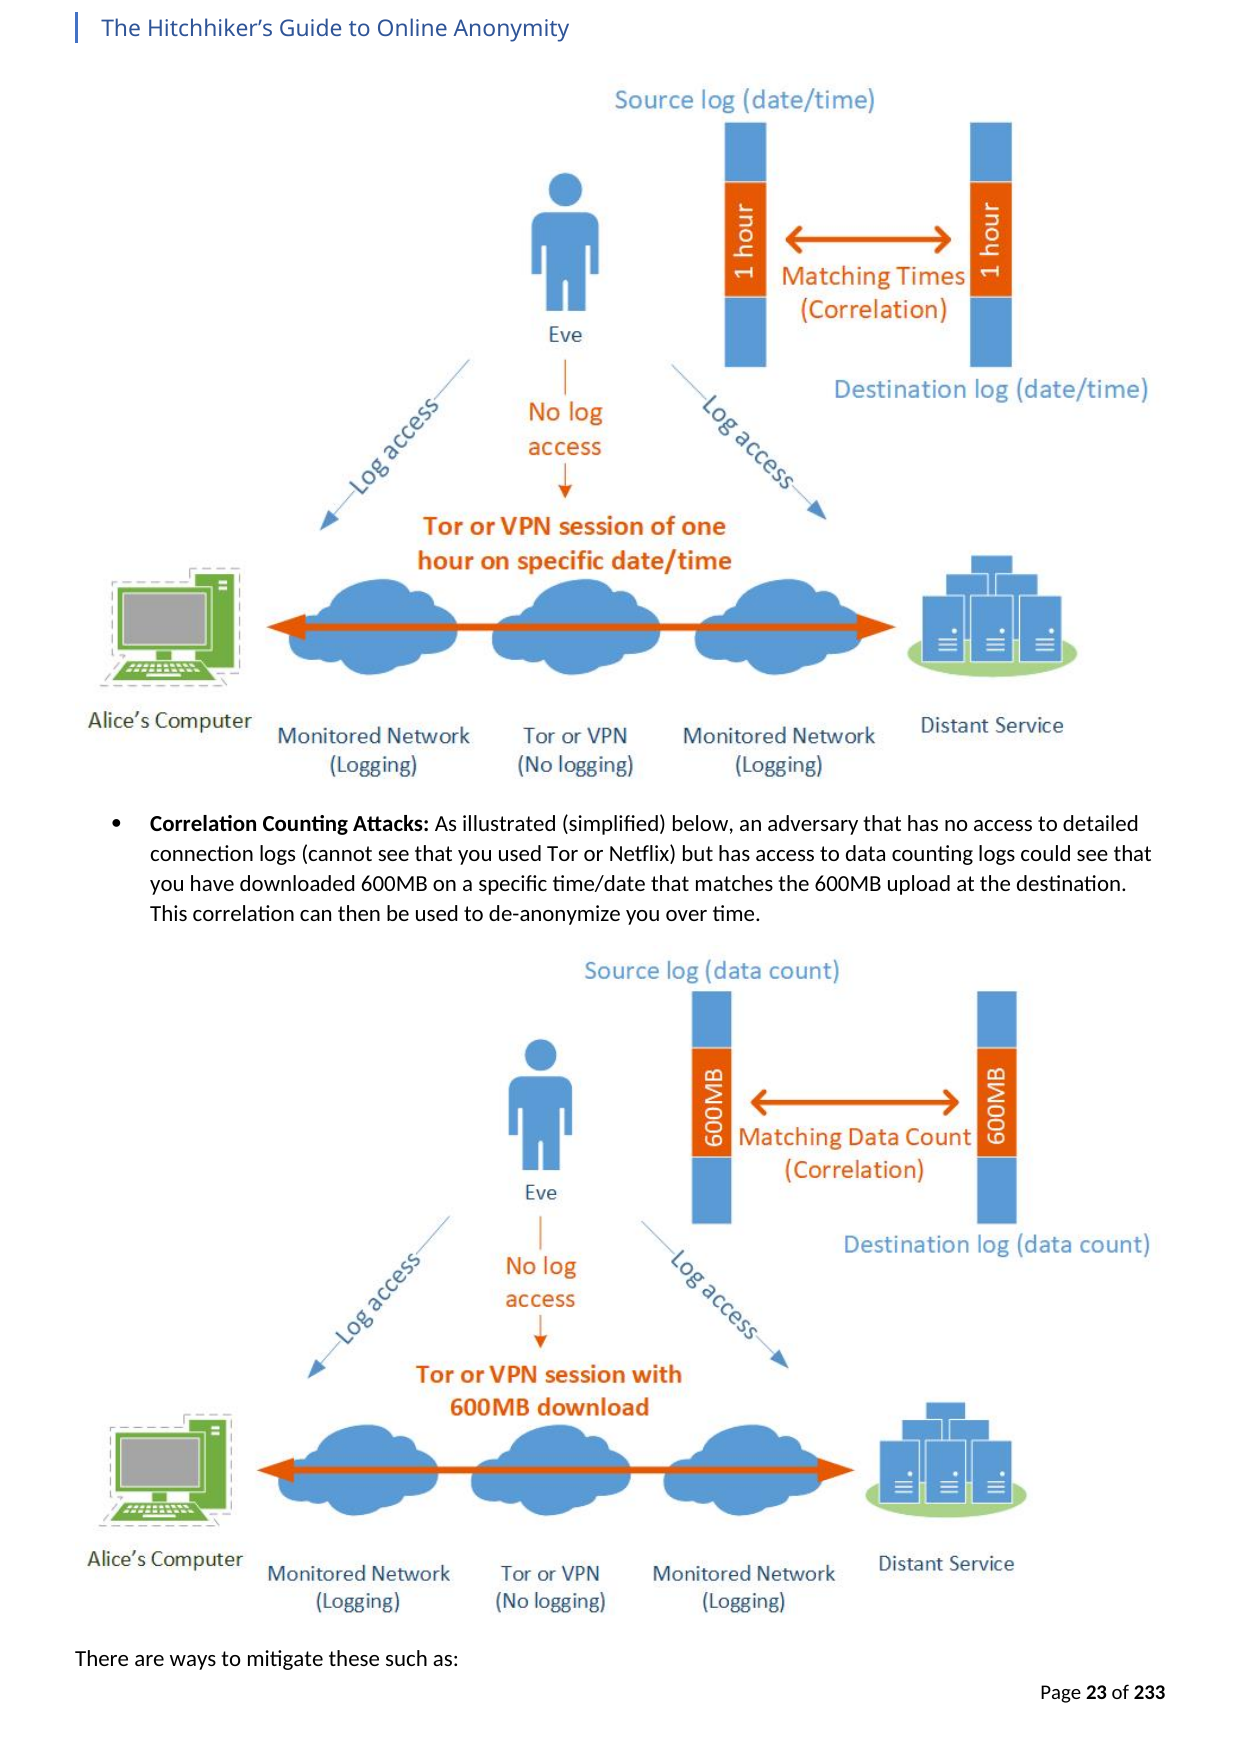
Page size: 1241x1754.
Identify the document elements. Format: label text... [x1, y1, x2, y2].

picture [75, 74, 1164, 791]
picture [75, 945, 1165, 1626]
text There are ways to mitigate these such as: [75, 1644, 1165, 1672]
list Correlation Counting Attacks: As illustrated (simplified) below, an adversary that has no access to detailed connection logs (cannot see that you used Tor or Netflix) but has access to data counting logs could see that you have downloaded 600MB on a specific time/date that matches the 600MB upload at the destination. This correlation can then be used to de-anonymize you over time. [112, 809, 1165, 927]
